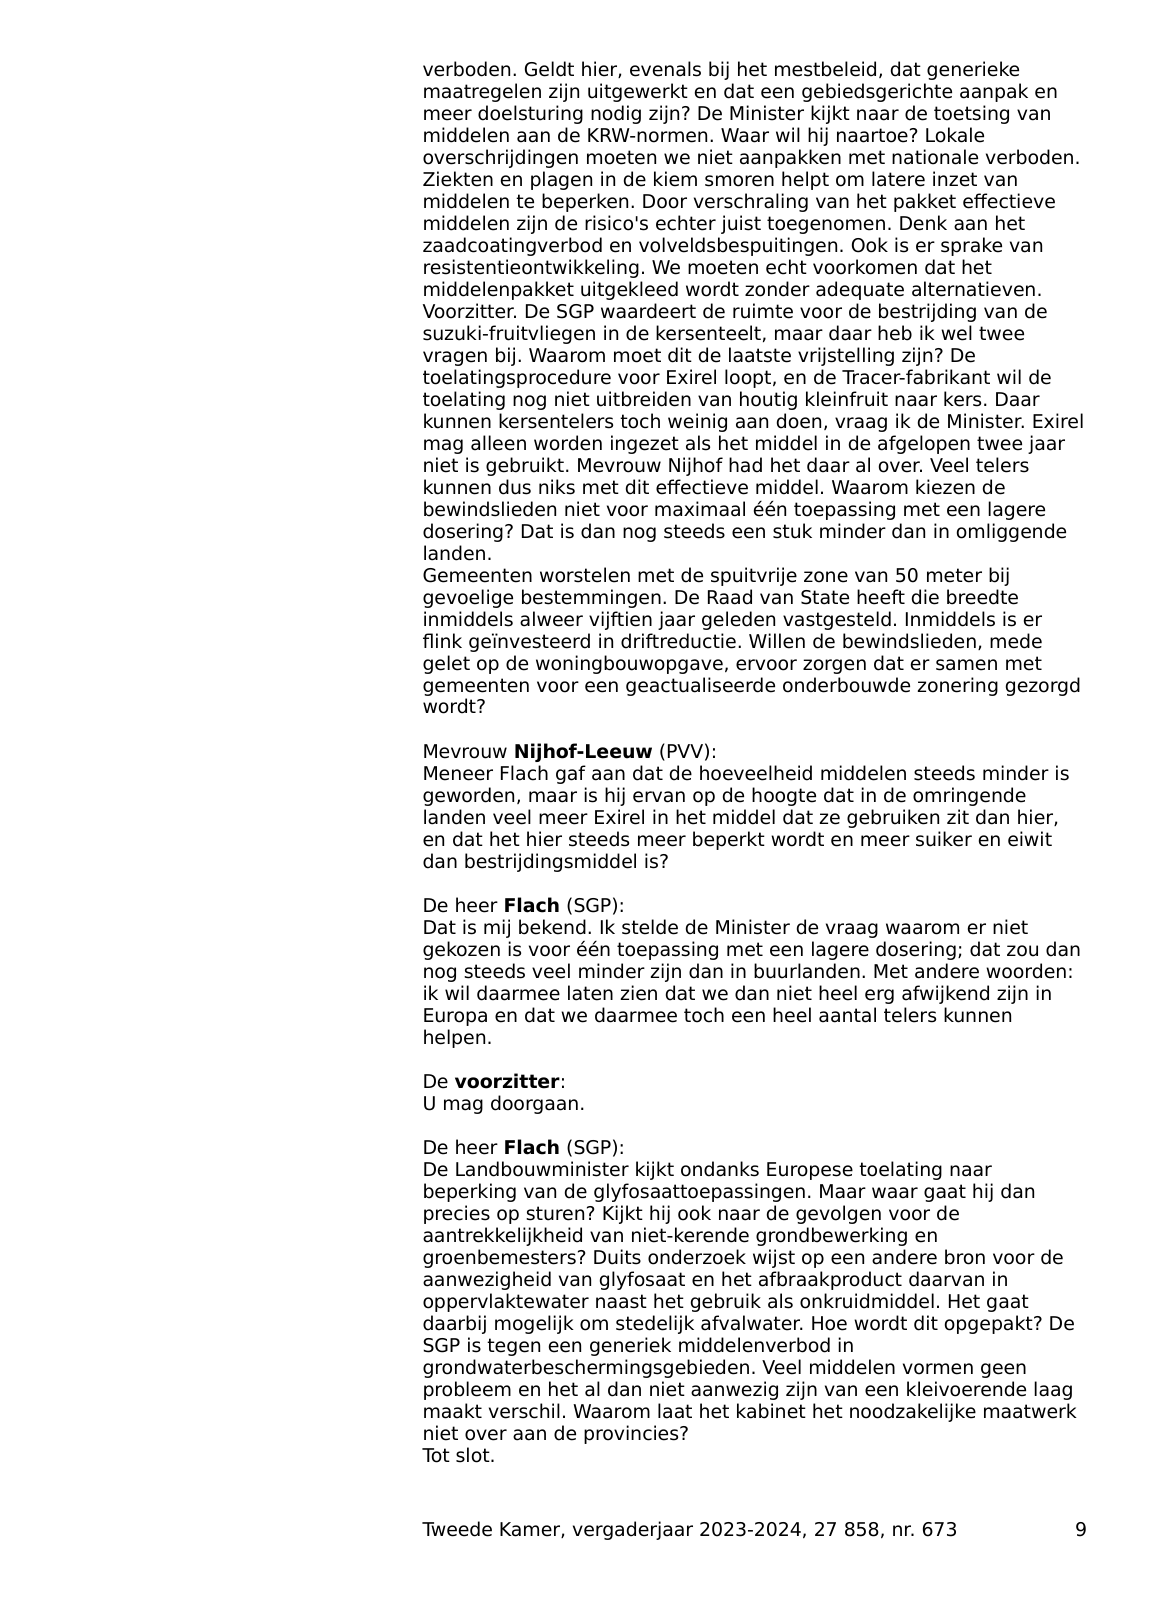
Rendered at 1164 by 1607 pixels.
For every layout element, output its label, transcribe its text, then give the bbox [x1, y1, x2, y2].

text U mag doorgaan. [422, 1093, 1087, 1115]
text De heer Flach (SGP): [422, 1137, 1087, 1159]
text Voorzitter. De SGP waardeert de ruimte voor de bestrijding van de suzuki-fruitvliegen in de kersenteelt, maar daar heb ik wel twee vragen bij. Waarom moet dit de laatste vrijstelling zijn? De toelatingsprocedure voor Exirel loopt, en de Tracer-fabrikant wil de toelating nog niet uitbreiden van houtig kleinfruit naar kers. Daar kunnen kersentelers toch weinig aan doen, vraag ik de Minister. Exirel mag alleen worden ingezet als het middel in de afgelopen twee jaar niet is gebruikt. Mevrouw Nijhof had het daar al over. Veel telers kunnen dus niks met dit effectieve middel. Waarom kiezen de bewindslieden niet voor maximaal één toepassing met een lagere dosering? Dat is dan nog steeds een stuk minder dan in omliggende landen. [422, 301, 1087, 564]
text Meneer Flach gaf aan dat de hoeveelheid middelen steeds minder is geworden, maar is hij ervan op de hoogte dat in de omringende landen veel meer Exirel in het middel dat ze gebruiken zit dan hier, en dat het hier steeds meer beperkt wordt en meer suiker en eiwit dan bestrijdingsmiddel is? [422, 763, 1087, 872]
text Mevrouw Nijhof-Leeuw (PVV): [422, 741, 1087, 763]
text verboden. Geldt hier, evenals bij het mestbeleid, dat generieke maatregelen zijn uitgewerkt en dat een gebiedsgerichte aanpak en meer doelsturing nodig zijn? De Minister kijkt naar de toetsing van middelen aan de KRW-normen. Waar wil hij naartoe? Lokale overschrijdingen moeten we niet aanpakken met nationale verboden. Ziekten en plagen in de kiem smoren helpt om latere inzet van middelen te beperken. Door verschraling van het pakket effectieve middelen zijn de risico's echter juist toegenomen. Denk aan het zaadcoatingverbod en volveldsbespuitingen. Ook is er sprake van resistentieontwikkeling. We moeten echt voorkomen dat het middelenpakket uitgekleed wordt zonder adequate alternatieven. [422, 59, 1087, 301]
text Tot slot. [422, 1444, 1087, 1467]
text Dat is mij bekend. Ik stelde de Minister de vraag waarom er niet gekozen is voor één toepassing met een lagere dosering; dat zou dan nog steeds veel minder zijn dan in buurlanden. Met andere woorden: ik wil daarmee laten zien dat we dan niet heel erg afwijkend zijn in Europa en dat we daarmee toch een heel aantal telers kunnen helpen. [422, 917, 1087, 1048]
text De heer Flach (SGP): [422, 895, 1087, 917]
text De voorzitter: [422, 1071, 1087, 1093]
text De Landbouwminister kijkt ondanks Europese toelating naar beperking van de glyfosaattoepassingen. Maar waar gaat hij dan precies op sturen? Kijkt hij ook naar de gevolgen voor de aantrekkelijkheid van niet-kerende grondbewerking en groenbemesters? Duits onderzoek wijst op een andere bron voor de aanwezigheid van glyfosaat en het afbraakproduct daarvan in oppervlaktewater naast het gebruik als onkruidmiddel. Het gaat daarbij mogelijk om stedelijk afvalwater. Hoe wordt dit opgepakt? De SGP is tegen een generiek middelenverbod in grondwaterbeschermingsgebieden. Veel middelen vormen geen probleem en het al dan niet aanwezig zijn van een kleivoerende laag maakt verschil. Waarom laat het kabinet het noodzakelijke maatwerk niet over aan de provincies? [422, 1159, 1087, 1444]
text Gemeenten worstelen met de spuitvrije zone van 50 meter bij gevoelige bestemmingen. De Raad van State heeft die breedte inmiddels alweer vijftien jaar geleden vastgesteld. Inmiddels is er flink geïnvesteerd in driftreductie. Willen de bewindslieden, mede gelet op de woningbouwopgave, ervoor zorgen dat er samen met gemeenten voor een geactualiseerde onderbouwde zonering gezorgd wordt? [422, 564, 1087, 718]
